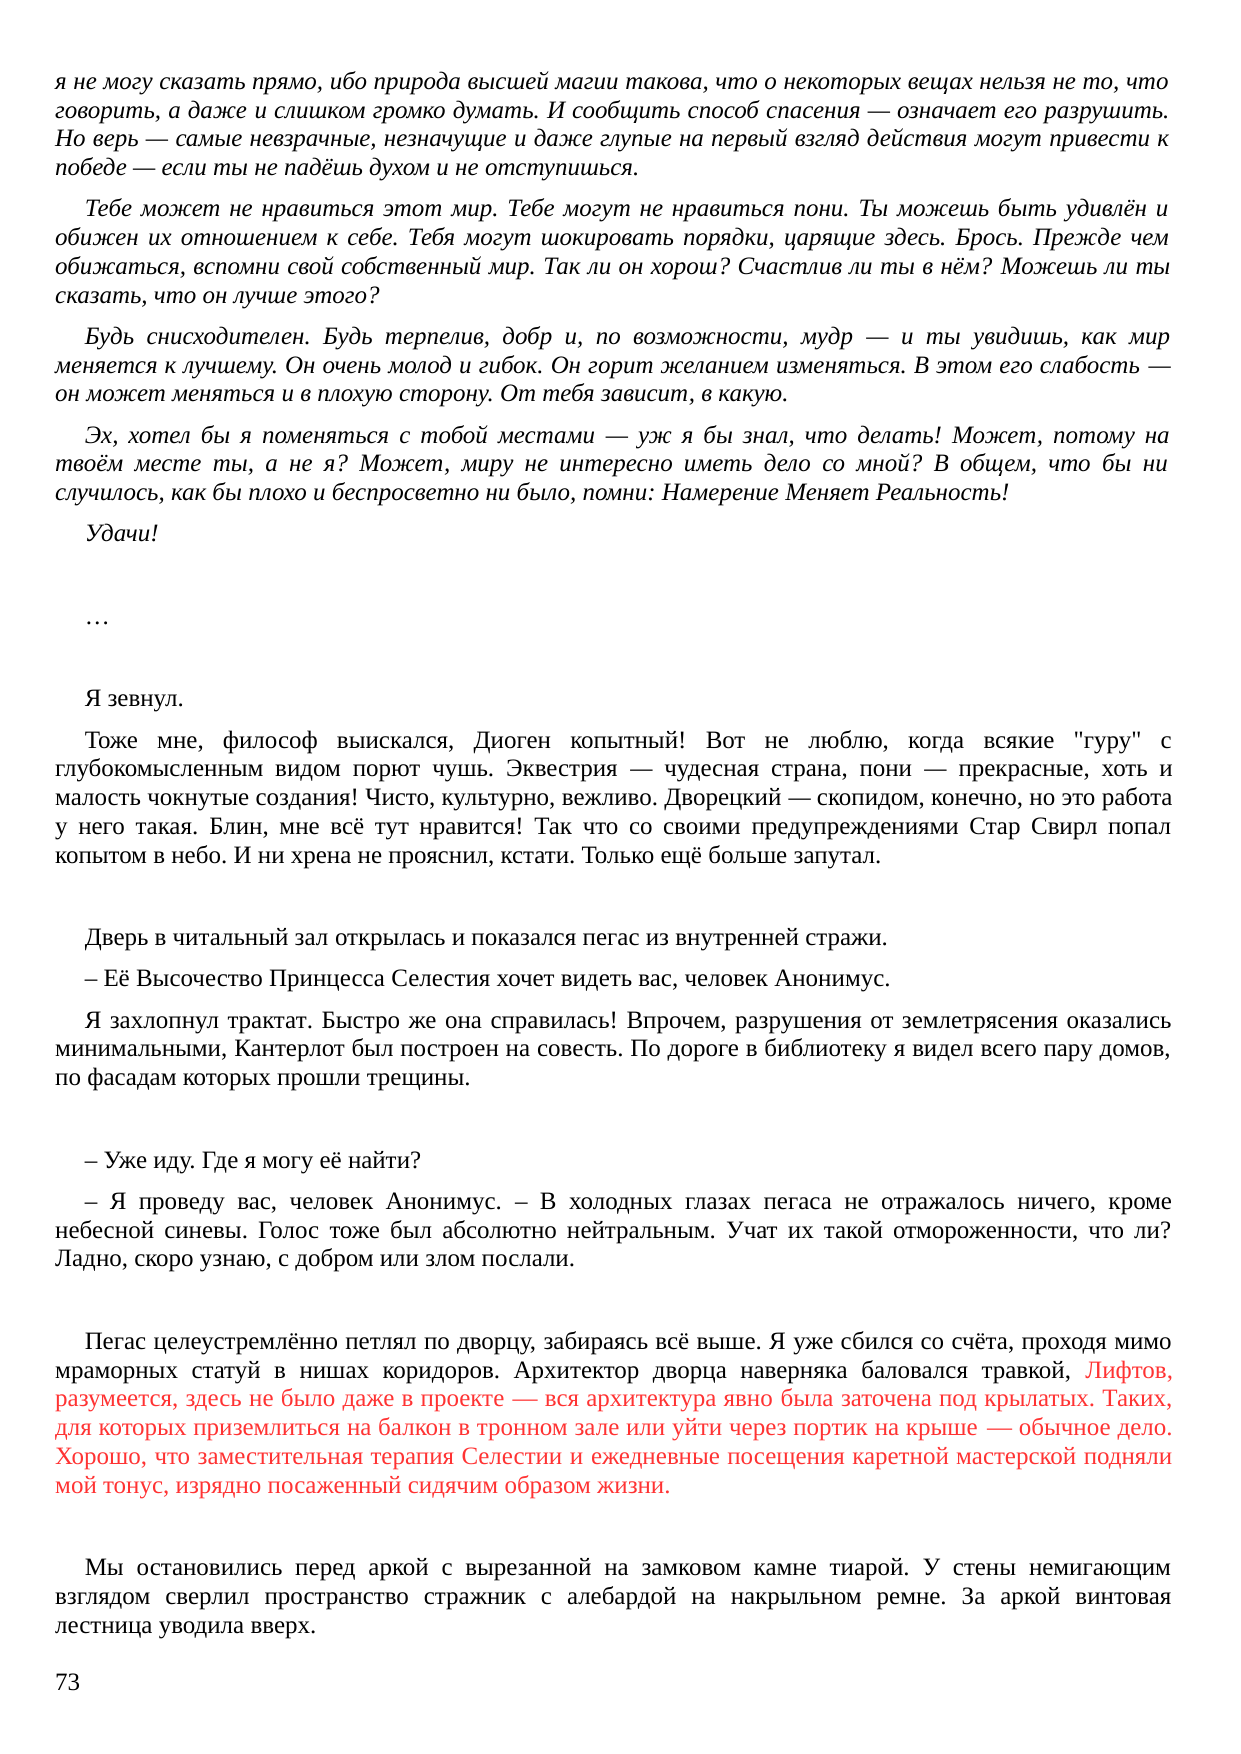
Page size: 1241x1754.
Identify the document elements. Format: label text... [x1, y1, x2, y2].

text – Я проведу вас, человек Анонимус. – В холодных глазах пегаса не отражалось ничего, кроме небесной синевы. Голос тоже был абсолютно нейтральным. Учат их такой отмороженности, что ли? Ладно, скоро узнаю, с добром или злом послали. [55, 1186, 1173, 1272]
text Пегас целеустремлённо петлял по дворцу, забираясь всё выше. Я уже сбился со счёта, проходя мимо мраморных статуй в нишах коридоров. Архитектор дворца наверняка баловался травкой, Лифтов, разумеется, здесь не было даже в проекте — вся архитектура явно была заточена под крылатых. Таких, для которых приземлиться на балкон в тронном зале или уйти через портик на крыше — обычное дело. Хорошо, что заместительная терапия Селестии и ежедневные посещения каретной мастерской подняли мой тонус, изрядно посаженный сидячим образом жизни. [55, 1326, 1173, 1498]
text Тебе может не нравиться этот мир. Тебе могут не нравиться пони. Ты можешь быть удивлён и обижен их отношением к себе. Тебя могут шокировать порядки, царящие здесь. Брось. Прежде чем обижаться, вспомни свой собственный мир. Так ли он хорош? Счастлив ли ты в нём? Можешь ли ты сказать, что он лучше этого? [55, 193, 1173, 308]
text … [55, 601, 1173, 630]
text – Уже иду. Где я могу её найти? [55, 1145, 1173, 1173]
text Эх, хотел бы я поменяться с тобой местами — уж я бы знал, что делать! Может, потому на твоём месте ты, а не я? Может, миру не интересно иметь дело со мной? В общем, что бы ни случилось, как бы плохо и беспросветно ни было, помни: Намерение Меняет Реальность! [55, 420, 1173, 506]
text Будь снисходителен. Будь терпелив, добр и, по возможности, мудр — и ты увидишь, как мир меняется к лучшему. Он очень молод и гибок. Он горит желанием изменяться. В этом его слабость — он может меняться и в плохую сторону. От тебя зависит, в какую. [55, 321, 1173, 407]
text Дверь в читальный зал открылась и показался пегас из внутренней стражи. [55, 922, 1173, 951]
text я не могу сказать прямо, ибо природа высшей магии такова, что о некоторых вещах нельзя не то, что говорить, а даже и слишком громко думать. И сообщить способ спасения — означает его разрушить. Но верь — самые невзрачные, незначущие и даже глупые на первый взгляд действия могут привести к победе — если ты не падёшь духом и не отступишься. [55, 66, 1173, 181]
text Удачи! [55, 518, 1173, 547]
text Я захлопнул трактат. Быстро же она справилась! Впрочем, разрушения от землетрясения оказались минимальными, Кантерлот был построен на совесть. По дороге в библиотеку я видел всего пару домов, по фасадам которых прошли трещины. [55, 1005, 1173, 1091]
text Тоже мне, философ выискался, Диоген копытный! Вот не люблю, когда всякие "гуру" с глубокомысленным видом порют чушь. Эквестрия — чудесная страна, пони — прекрасные, хоть и малость чокнутые создания! Чисто, культурно, вежливо. Дворецкий — скопидом, конечно, но это работа у него такая. Блин, мне всё тут нравится! Так что со своими предупреждениями Стар Свирл попал копытом в небо. И ни хрена не прояснил, кстати. Только ещё больше запутал. [55, 725, 1173, 868]
text – Её Высочество Принцесса Селестия хочет видеть вас, человек Анонимус. [55, 963, 1173, 992]
text Я зевнул. [55, 683, 1173, 712]
text Мы остановились перед аркой с вырезанной на замковом камне тиарой. У стены немигающим взглядом сверлил пространство стражник с алебардой на накрыльном ремне. За аркой винтовая лестница уводила вверх. [55, 1552, 1173, 1638]
